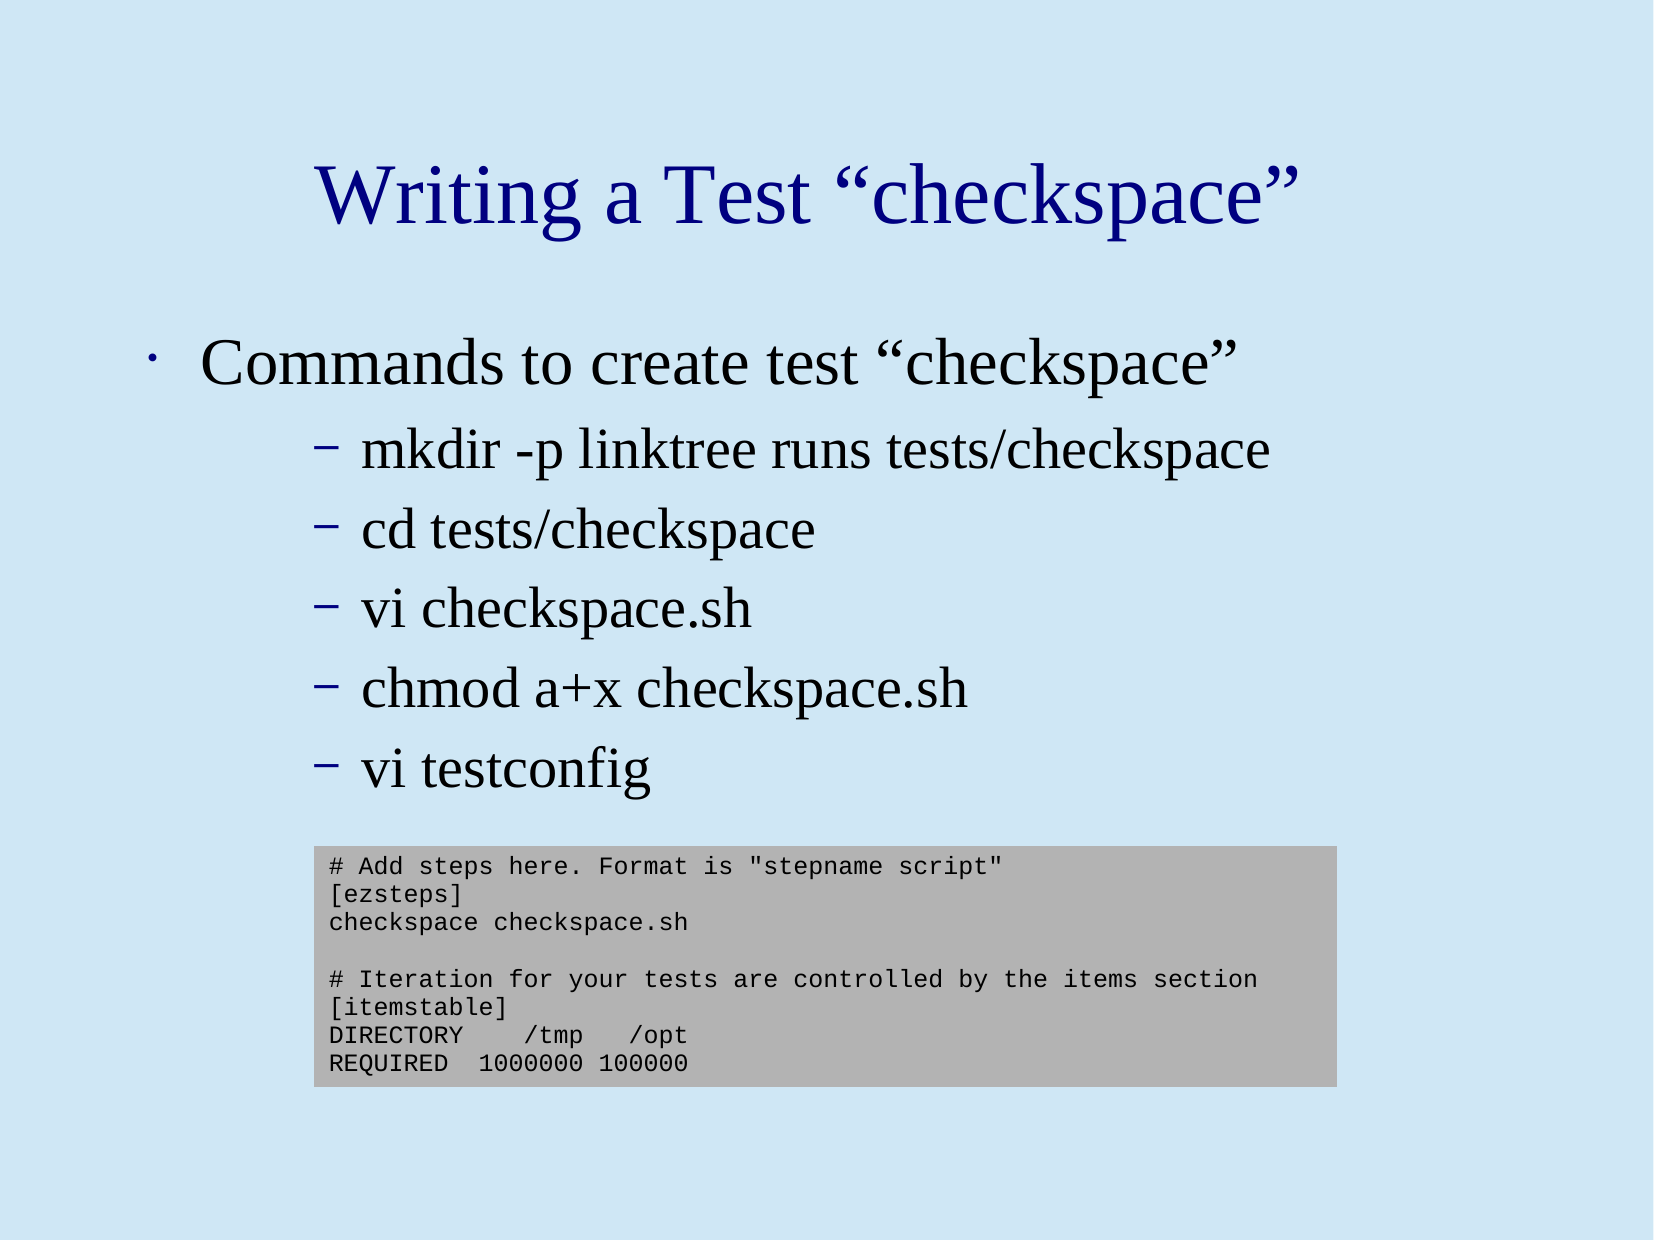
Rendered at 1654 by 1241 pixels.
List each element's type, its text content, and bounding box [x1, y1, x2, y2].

table_header # Add steps here. Format is "stepname script" [ezsteps] checkspace checkspace.sh # Iteration for your tests are controlled by the items section [itemstable] DIRECTORY /tmp /opt REQUIRED 1000000 100000 [314, 846, 1337, 1087]
list Commands to create test “checkspace” mkdir -p linktree runs tests/checkspace cd tests/checkspace vi checkspace.sh chmod a+x checkspace.sh vi testconfig [129, 324, 1489, 800]
title Writing a Test “checkspace” [82, 98, 1536, 291]
